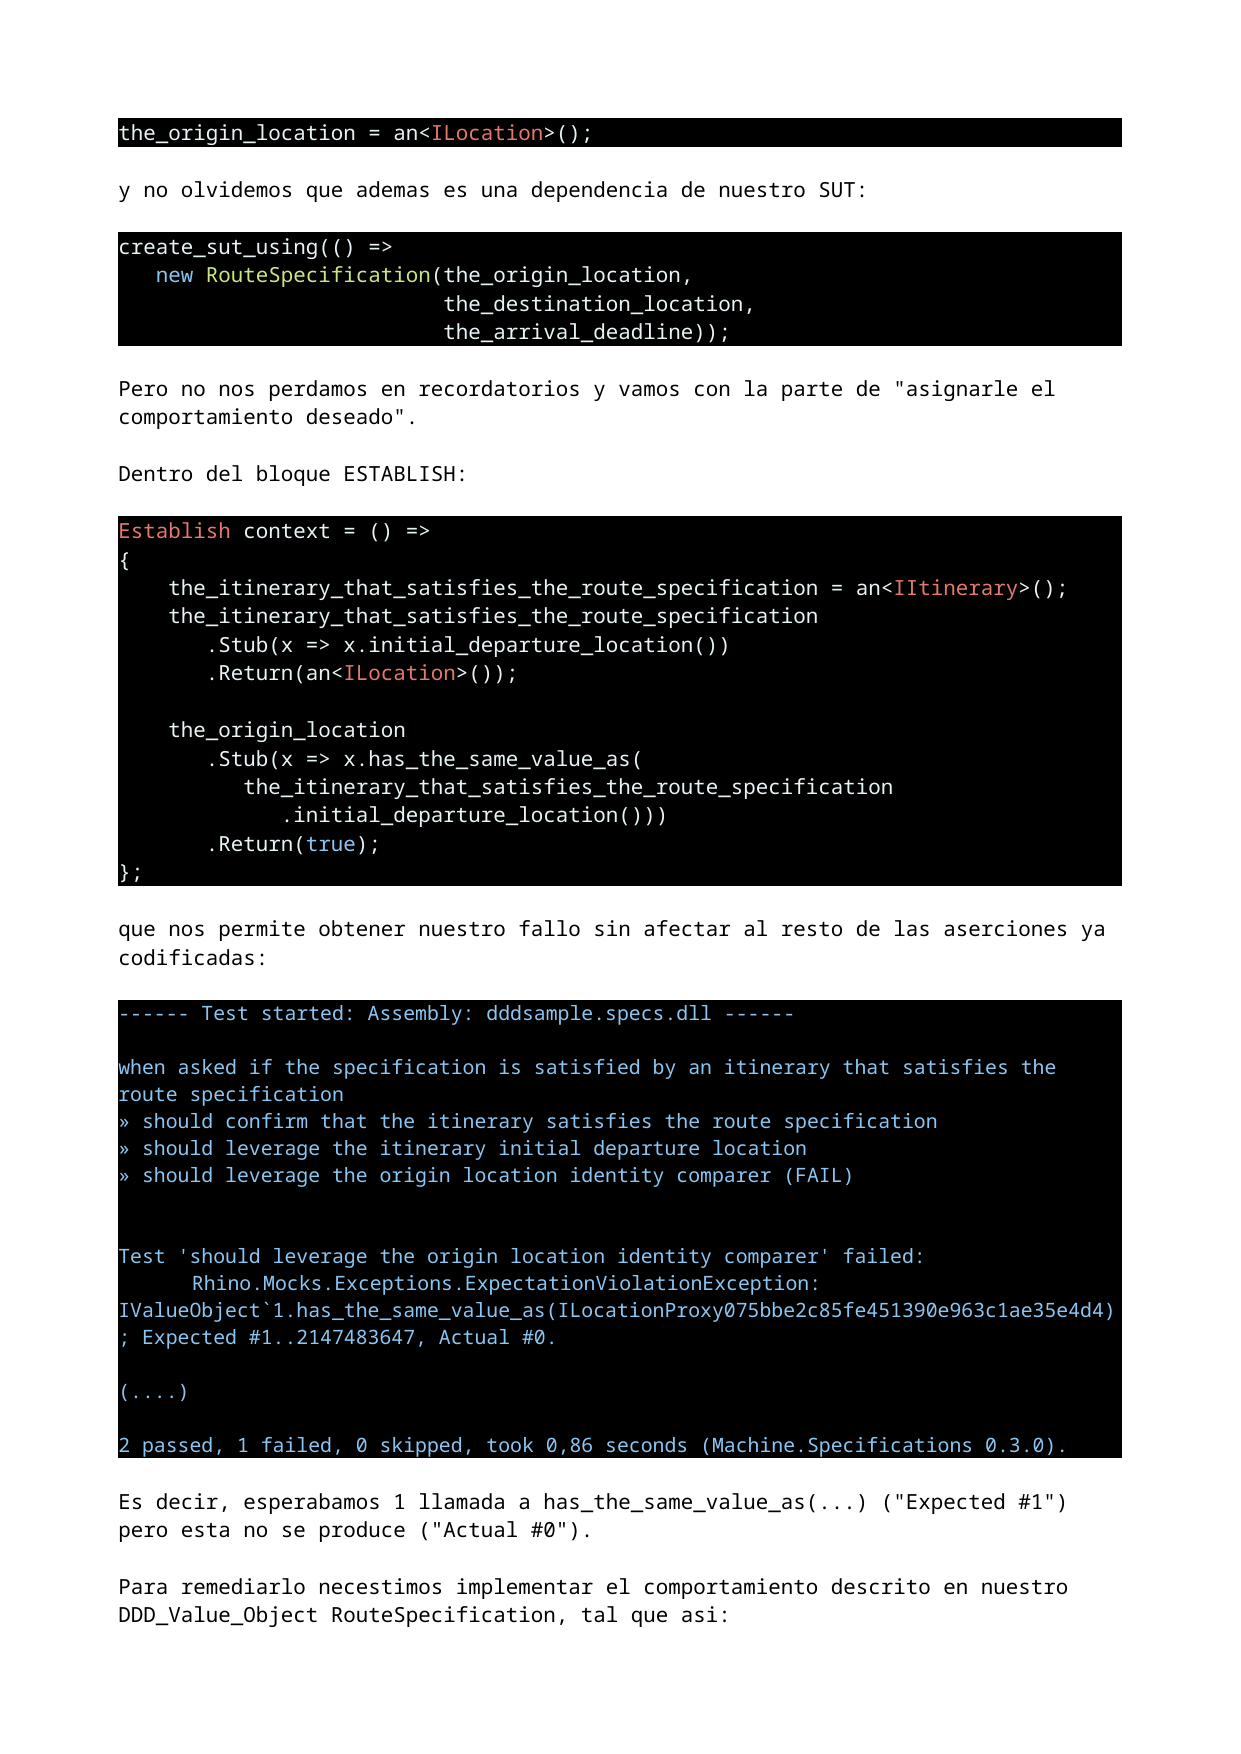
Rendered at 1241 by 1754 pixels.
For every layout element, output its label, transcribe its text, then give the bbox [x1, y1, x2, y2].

text Pero no nos perdamos en recordatorios y vamos con la parte de "asignarle el comportamiento deseado". [118, 374, 1122, 431]
text » should confirm that the itinerary satisfies the route specification [118, 1108, 1122, 1134]
text the_origin_location [118, 715, 1122, 744]
text the_itinerary_that_satisfies_the_route_specification [118, 772, 1122, 801]
text the_itinerary_that_satisfies_the_route_specification [118, 602, 1122, 630]
text }; [118, 857, 1122, 886]
text .Return(true); [118, 829, 1122, 857]
text { [118, 545, 1122, 573]
text .Return(an<ILocation>()); [118, 658, 1122, 687]
text que nos permite obtener nuestro fallo sin afectar al resto de las aserciones ya codificadas: [118, 914, 1122, 971]
text .Stub(x => x.has_the_same_value_as( [118, 744, 1122, 772]
text Es decir, esperabamos 1 llamada a has_the_same_value_as(...) ("Expected #1") pero esta no se produce ("Actual #0"). [118, 1487, 1122, 1544]
text 2 passed, 1 failed, 0 skipped, took 0,86 seconds (Machine.Specifications 0.3.0). [118, 1431, 1122, 1458]
text Establish context = () => [118, 516, 1122, 545]
text » should leverage the origin location identity comparer (FAIL) [118, 1162, 1122, 1188]
text (....) [118, 1377, 1122, 1404]
text the_itinerary_that_satisfies_the_route_specification = an<IItinerary>(); [118, 573, 1122, 602]
text Test 'should leverage the origin location identity comparer' failed: [118, 1242, 1122, 1269]
text y no olvidemos que ademas es una dependencia de nuestro SUT: [118, 175, 1122, 203]
text Para remediarlo necestimos implementar el comportamiento descrito en nuestro DDD_Value_Object RouteSpecification, tal que asi: [118, 1572, 1122, 1629]
text .Stub(x => x.initial_departure_location()) [118, 630, 1122, 658]
text the_origin_location = an<ILocation>(); [118, 118, 1122, 147]
text » should leverage the itinerary initial departure location [118, 1134, 1122, 1162]
text Dentro del bloque ESTABLISH: [118, 459, 1122, 488]
text Rhino.Mocks.Exceptions.ExpectationViolationException: IValueObject`1.has_the_same_value_as(ILocationProxy075bbe2c85fe451390e963c1ae35e4d4); Expected #1..2147483647, Actual #0. [118, 1269, 1122, 1350]
text new RouteSpecification(the_origin_location, [118, 260, 1122, 289]
text create_sut_using(() => [118, 232, 1122, 260]
text ------ Test started: Assembly: dddsample.specs.dll ------ [118, 1000, 1122, 1027]
text .initial_departure_location())) [118, 801, 1122, 829]
text the_destination_location, [118, 289, 1122, 317]
text when asked if the specification is satisfied by an itinerary that satisfies the route specification [118, 1054, 1122, 1108]
text the_arrival_deadline)); [118, 317, 1122, 346]
